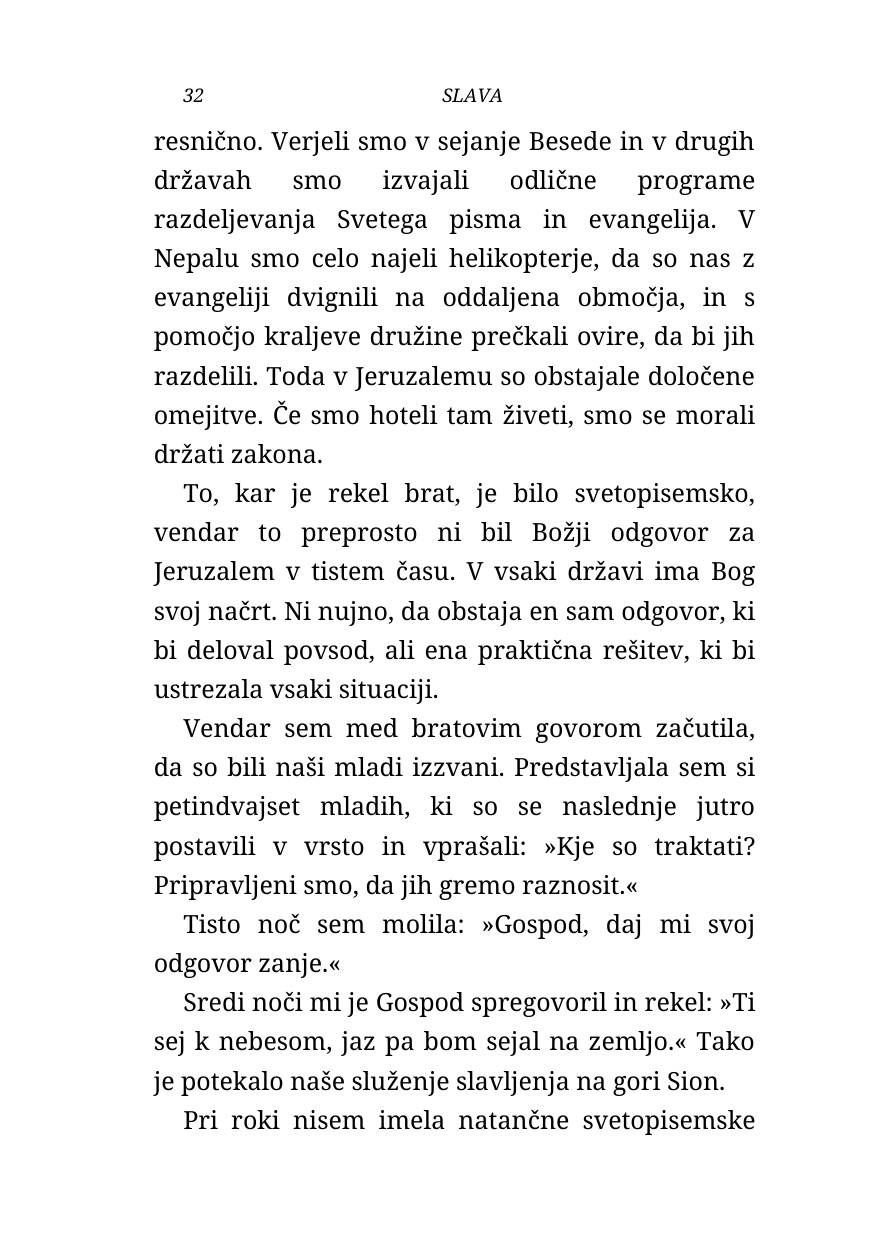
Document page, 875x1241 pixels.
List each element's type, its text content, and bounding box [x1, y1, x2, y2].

text Vendar sem med bratovim govorom začutila, da so bili naši mladi izzvani. Predstavljala sem si petindvajset mladih, ki so se naslednje jutro postavili v vrsto in vprašali: »Kje so traktati? Pripravljeni smo, da jih gremo raznosit.« [153, 711, 756, 901]
text Pri roki nisem imela natančne svetopisemske [153, 1102, 756, 1136]
text resnično. Verjeli smo v sejanje Besede in v drugih državah smo izvajali odlične programe razdeljevanja Svetega pisma in evangelija. V Nepalu smo celo najeli helikopterje, da so nas z evangeliji dvignili na oddaljena območja, in s pomočjo kraljeve družine prečkali ovire, da bi jih razdelili. Toda v Jeruzalemu so obstajale določene omejitve. Če smo hoteli tam živeti, smo se morali držati zakona. [153, 123, 756, 471]
text To, kar je rekel brat, je bilo svetopisemsko, vendar to preprosto ni bil Božji odgovor za Jeruzalem v tistem času. V vsaki državi ima Bog svoj načrt. Ni nujno, da obstaja en sam odgovor, ki bi deloval povsod, ali ena praktična rešitev, ki bi ustrezala vsaki situaciji. [153, 476, 756, 706]
text Tisto noč sem molila: »Gospod, daj mi svoj odgovor zanje.« [153, 907, 756, 980]
text Sredi noči mi je Gospod spregovoril in rekel: »Ti sej k nebesom, jaz pa bom sejal na zemljo.« Tako je potekalo naše služenje slavljenja na gori Sion. [153, 985, 756, 1097]
